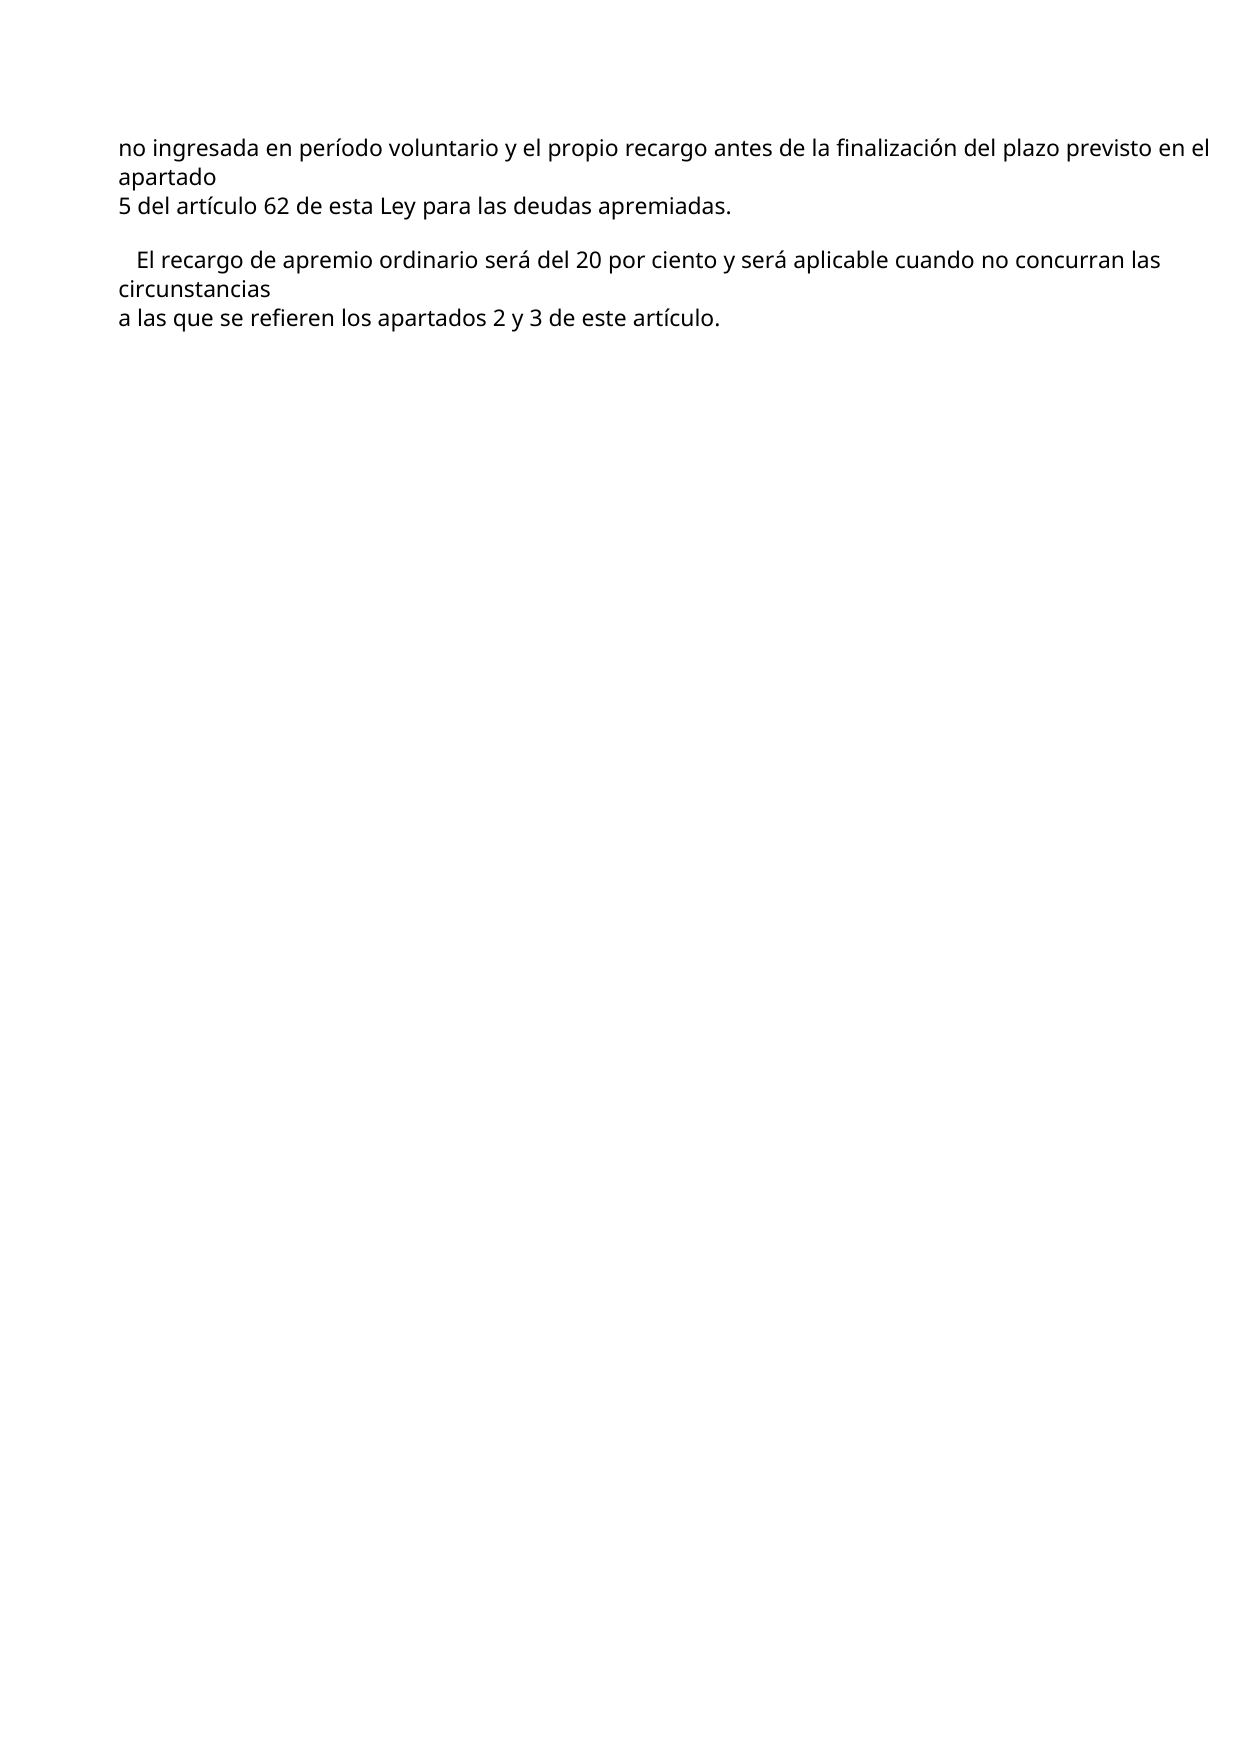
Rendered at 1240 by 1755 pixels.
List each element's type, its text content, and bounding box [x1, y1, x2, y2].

text no ingresada en período voluntario y el propio recargo antes de la finalización del plazo previsto en el apartado 5 del artículo 62 de esta Ley para las deudas apremiadas. [118, 133, 1229, 221]
text El recargo de apremio ordinario será del 20 por ciento y será aplicable cuando no concurran las circunstancias a las que se refieren los apartados 2 y 3 de este artículo. [118, 246, 1229, 333]
